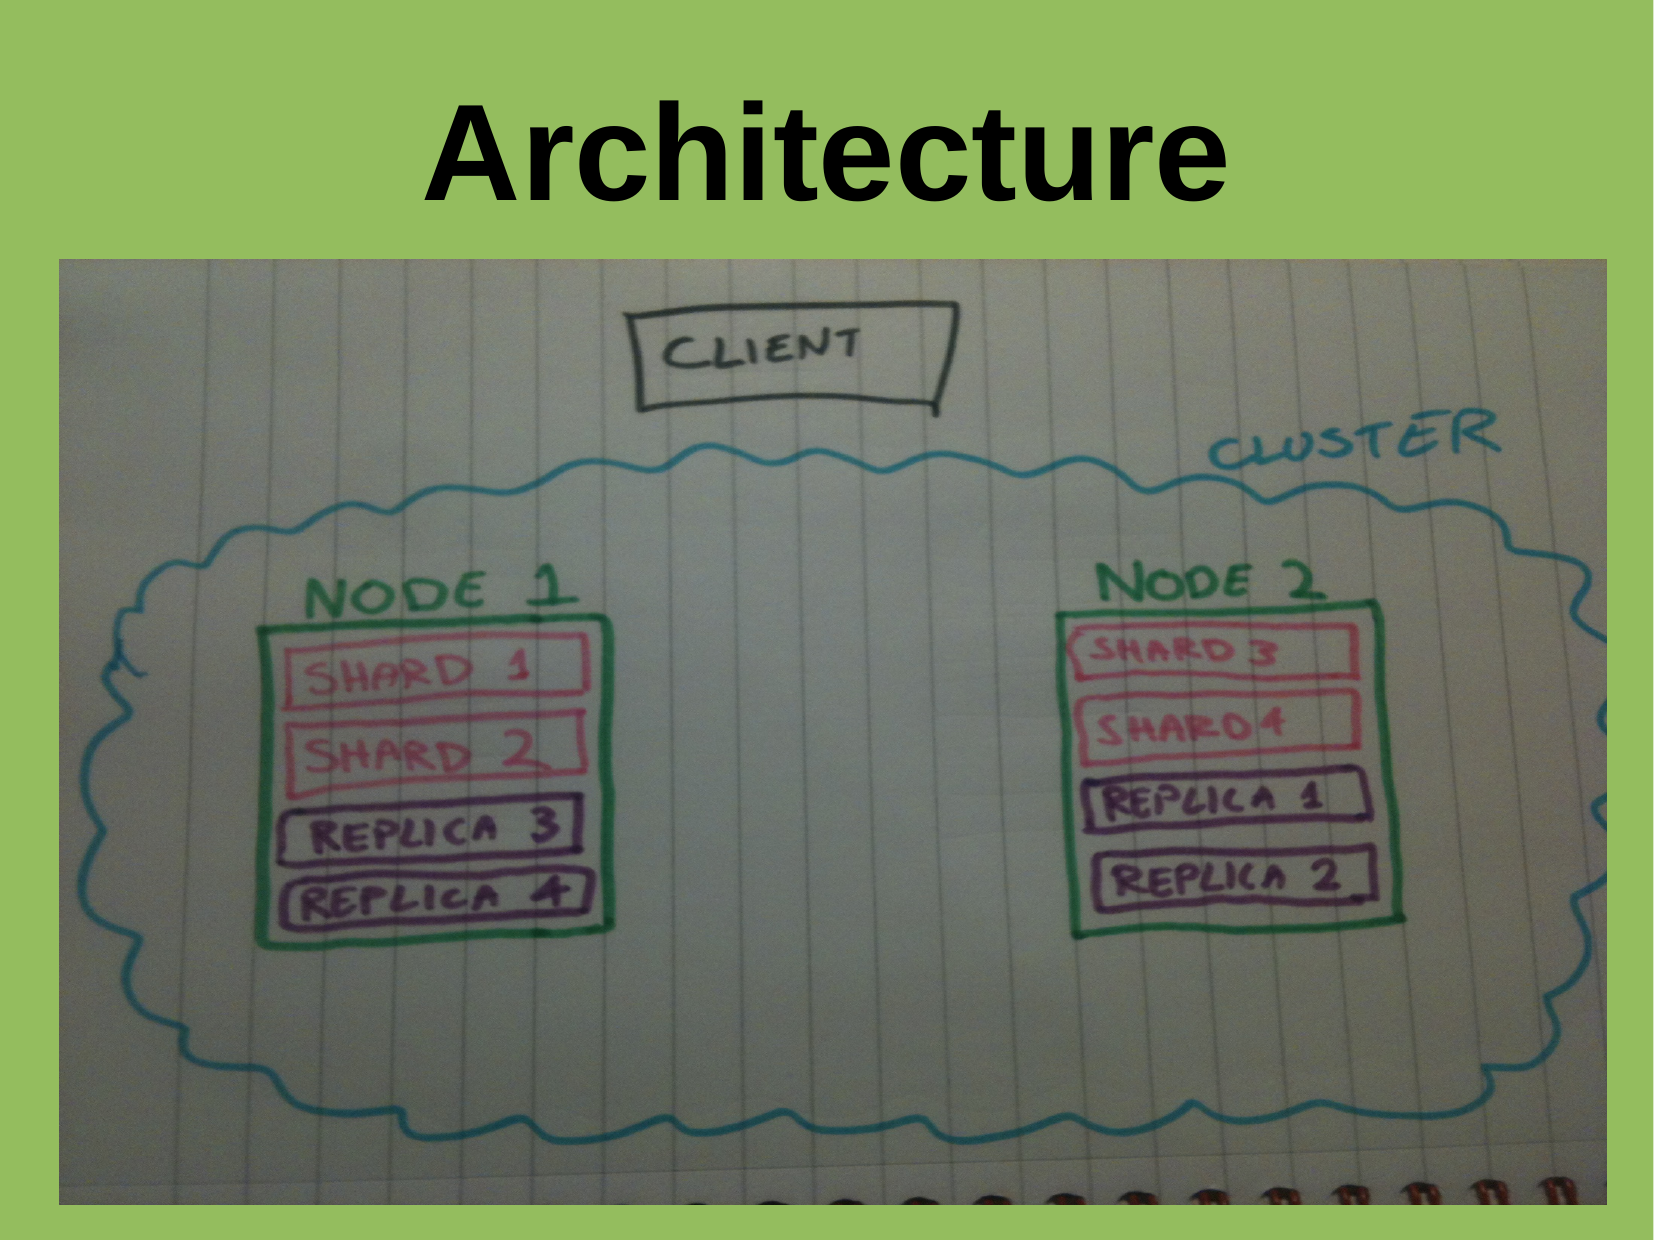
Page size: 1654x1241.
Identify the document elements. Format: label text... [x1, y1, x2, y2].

title Architecture [82, 49, 1571, 257]
picture [59, 259, 1607, 1205]
